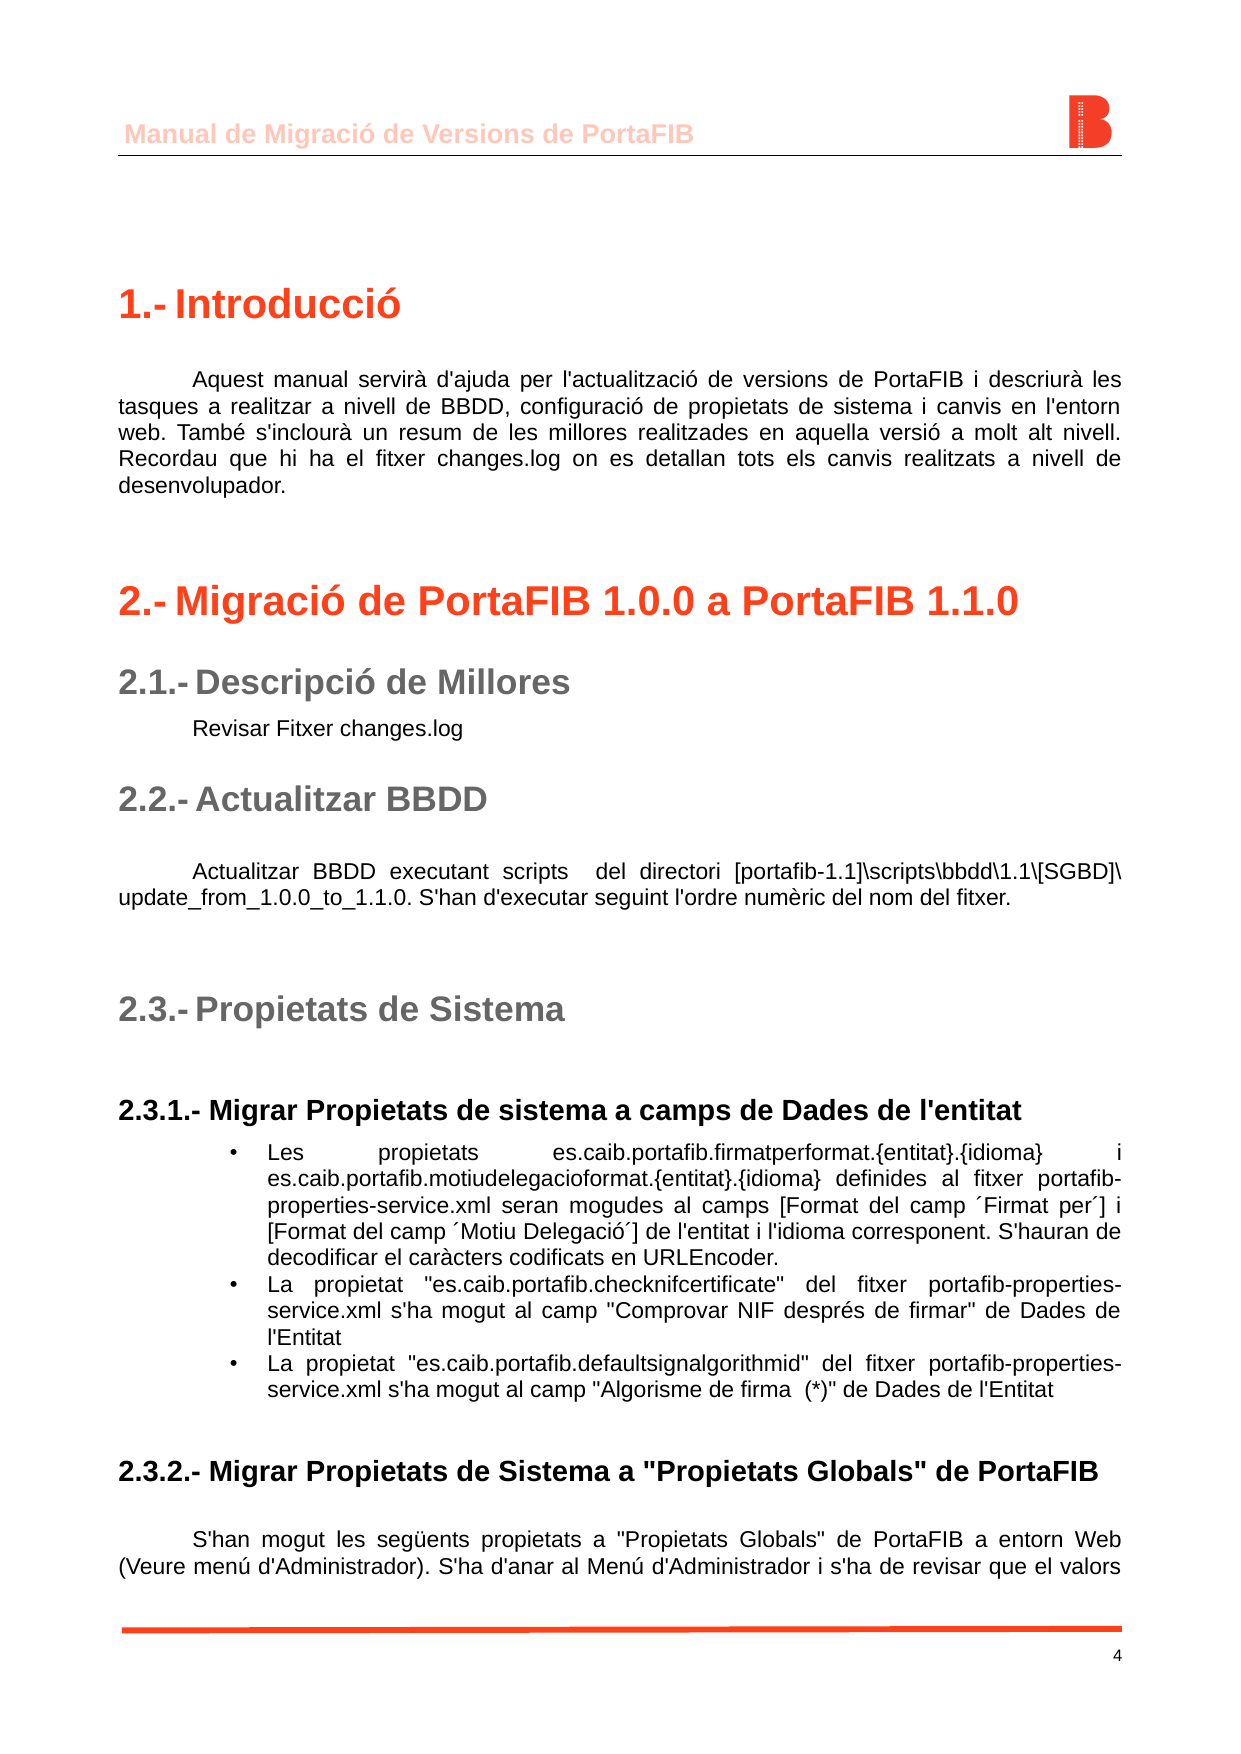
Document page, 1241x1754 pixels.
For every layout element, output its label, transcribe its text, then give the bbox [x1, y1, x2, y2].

picture [1063, 94, 1117, 150]
text Actualitzar BBDD executant scripts del directori [portafib-1.1]\scripts\bbdd\1.1\[SGBD]\update_from_1.0.0_to_1.1.0. S'han d'executar seguint l'ordre numèric del nom del fitxer. [118, 858, 1122, 911]
subtitle Actualitzar BBDD [118, 778, 1122, 819]
subtitle Migrar Propietats de Sistema a "Propietats Globals" de PortaFIB [118, 1454, 1122, 1487]
text S'han mogut les següents propietats a "Propietats Globals" de PortaFIB a entorn Web (Veure menú d'Administrador). S'ha d'anar al Menú d'Administrador i s'ha de revisar que el valors [118, 1526, 1122, 1579]
text Aquest manual servirà d'ajuda per l'actualització de versions de PortaFIB i descriurà les tasques a realitzar a nivell de BBDD, configuració de propietats de sistema i canvis en l'entorn web. També s'inclourà un resum de les millores realitzades en aquella versió a molt alt nivell. Recordau que hi ha el fitxer changes.log on es detallan tots els canvis realitzats a nivell de desenvolupador. [118, 366, 1122, 498]
subtitle Migració de PortaFIB 1.0.0 a PortaFIB 1.1.0 [118, 576, 1122, 624]
subtitle Propietats de Sistema [118, 988, 1122, 1029]
subtitle Migrar Propietats de sistema a camps de Dades de l'entitat [118, 1093, 1122, 1126]
list La propietat "es.caib.portafib.defaultsignalgorithmid" del fitxer portafib-properties-service.xml s'ha mogut al camp "Algorisme de firma (*)" de Dades de l'Entitat [229, 1350, 1122, 1402]
subtitle Descripció de Millores [118, 661, 1122, 702]
list La propietat "es.caib.portafib.checknifcertificate" del fitxer portafib-properties-service.xml s'ha mogut al camp "Comprovar NIF després de firmar" de Dades de l'Entitat [229, 1271, 1122, 1350]
list Les propietats es.caib.portafib.firmatperformat.{entitat}.{idioma} i es.caib.portafib.motiudelegacioformat.{entitat}.{idioma} definides al fitxer portafib-properties-service.xml seran mogudes al camps [Format del camp ´Firmat per´] i [Format del camp ´Motiu Delegació´] de l'entitat i l'idioma corresponent. S'hauran de decodificar el caràcters codificats en URLEncoder. [229, 1139, 1122, 1271]
subtitle Introducció [118, 279, 1122, 327]
text Revisar Fitxer changes.log [118, 714, 1122, 741]
